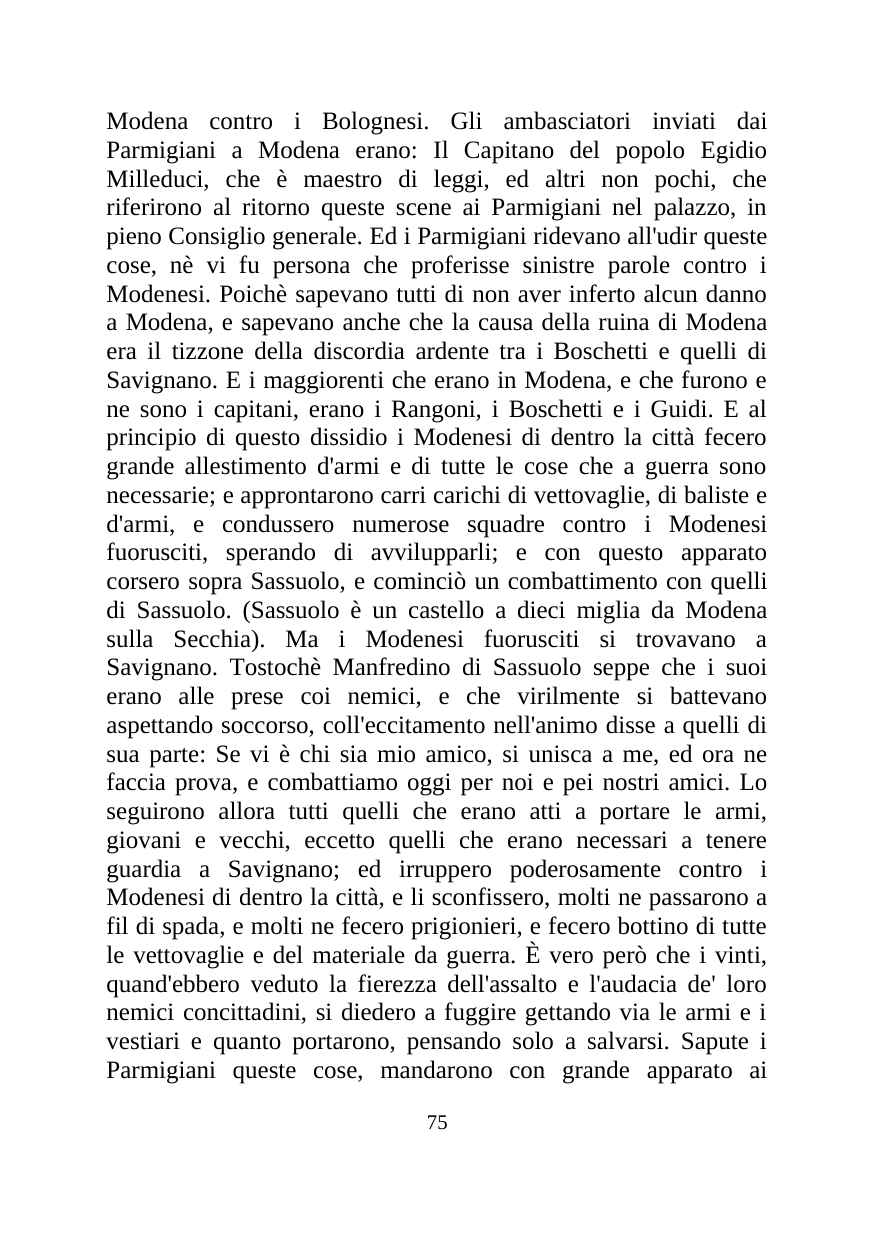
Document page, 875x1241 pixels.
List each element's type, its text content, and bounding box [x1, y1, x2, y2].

text Modena contro i Bolognesi. Gli ambasciatori inviati dai Parmigiani a Modena erano: Il Capitano del popolo Egidio Milleduci, che è maestro di leggi, ed altri non pochi, che riferirono al ritorno queste scene ai Parmigiani nel palazzo, in pieno Consiglio generale. Ed i Parmigiani ridevano all'udir queste cose, nè vi fu persona che proferisse sinistre parole contro i Modenesi. Poichè sapevano tutti di non aver inferto alcun danno a Modena, e sapevano anche che la causa della ruina di Modena era il tizzone della discordia ardente tra i Boschetti e quelli di Savignano. E i maggiorenti che erano in Modena, e che furono e ne sono i capitani, erano i Rangoni, i Boschetti e i Guidi. E al principio di questo dissidio i Modenesi di dentro la città fecero grande allestimento d'armi e di tutte le cose che a guerra sono necessarie; e approntarono carri carichi di vettovaglie, di baliste e d'armi, e condussero numerose squadre contro i Modenesi fuorusciti, sperando di avvilupparli; e con questo apparato corsero sopra Sassuolo, e cominciò un combattimento con quelli di Sassuolo. (Sassuolo è un castello a dieci miglia da Modena sulla Secchia). Ma i Modenesi fuorusciti si trovavano a Savignano. Tostochè Manfredino di Sassuolo seppe che i suoi erano alle prese coi nemici, e che virilmente si battevano aspettando soccorso, coll'eccitamento nell'animo disse a quelli di sua parte: Se vi è chi sia mio amico, si unisca a me, ed ora ne faccia prova, e combattiamo oggi per noi e pei nostri amici. Lo seguirono allora tutti quelli che erano atti a portare le armi, giovani e vecchi, eccetto quelli che erano necessari a tenere guardia a Savignano; ed irruppero poderosamente contro i Modenesi di dentro la città, e li sconfissero, molti ne passarono a fil di spada, e molti ne fecero prigionieri, e fecero bottino di tutte le vettovaglie e del materiale da guerra. È vero però che i vinti, quand'ebbero veduto la fierezza dell'assalto e l'audacia de' loro nemici concittadini, si diedero a fuggire gettando via le armi e i vestiari e quanto portarono, pensando solo a salvarsi. Sapute i Parmigiani queste cose, mandarono con grande apparato ai [106, 106, 768, 1084]
